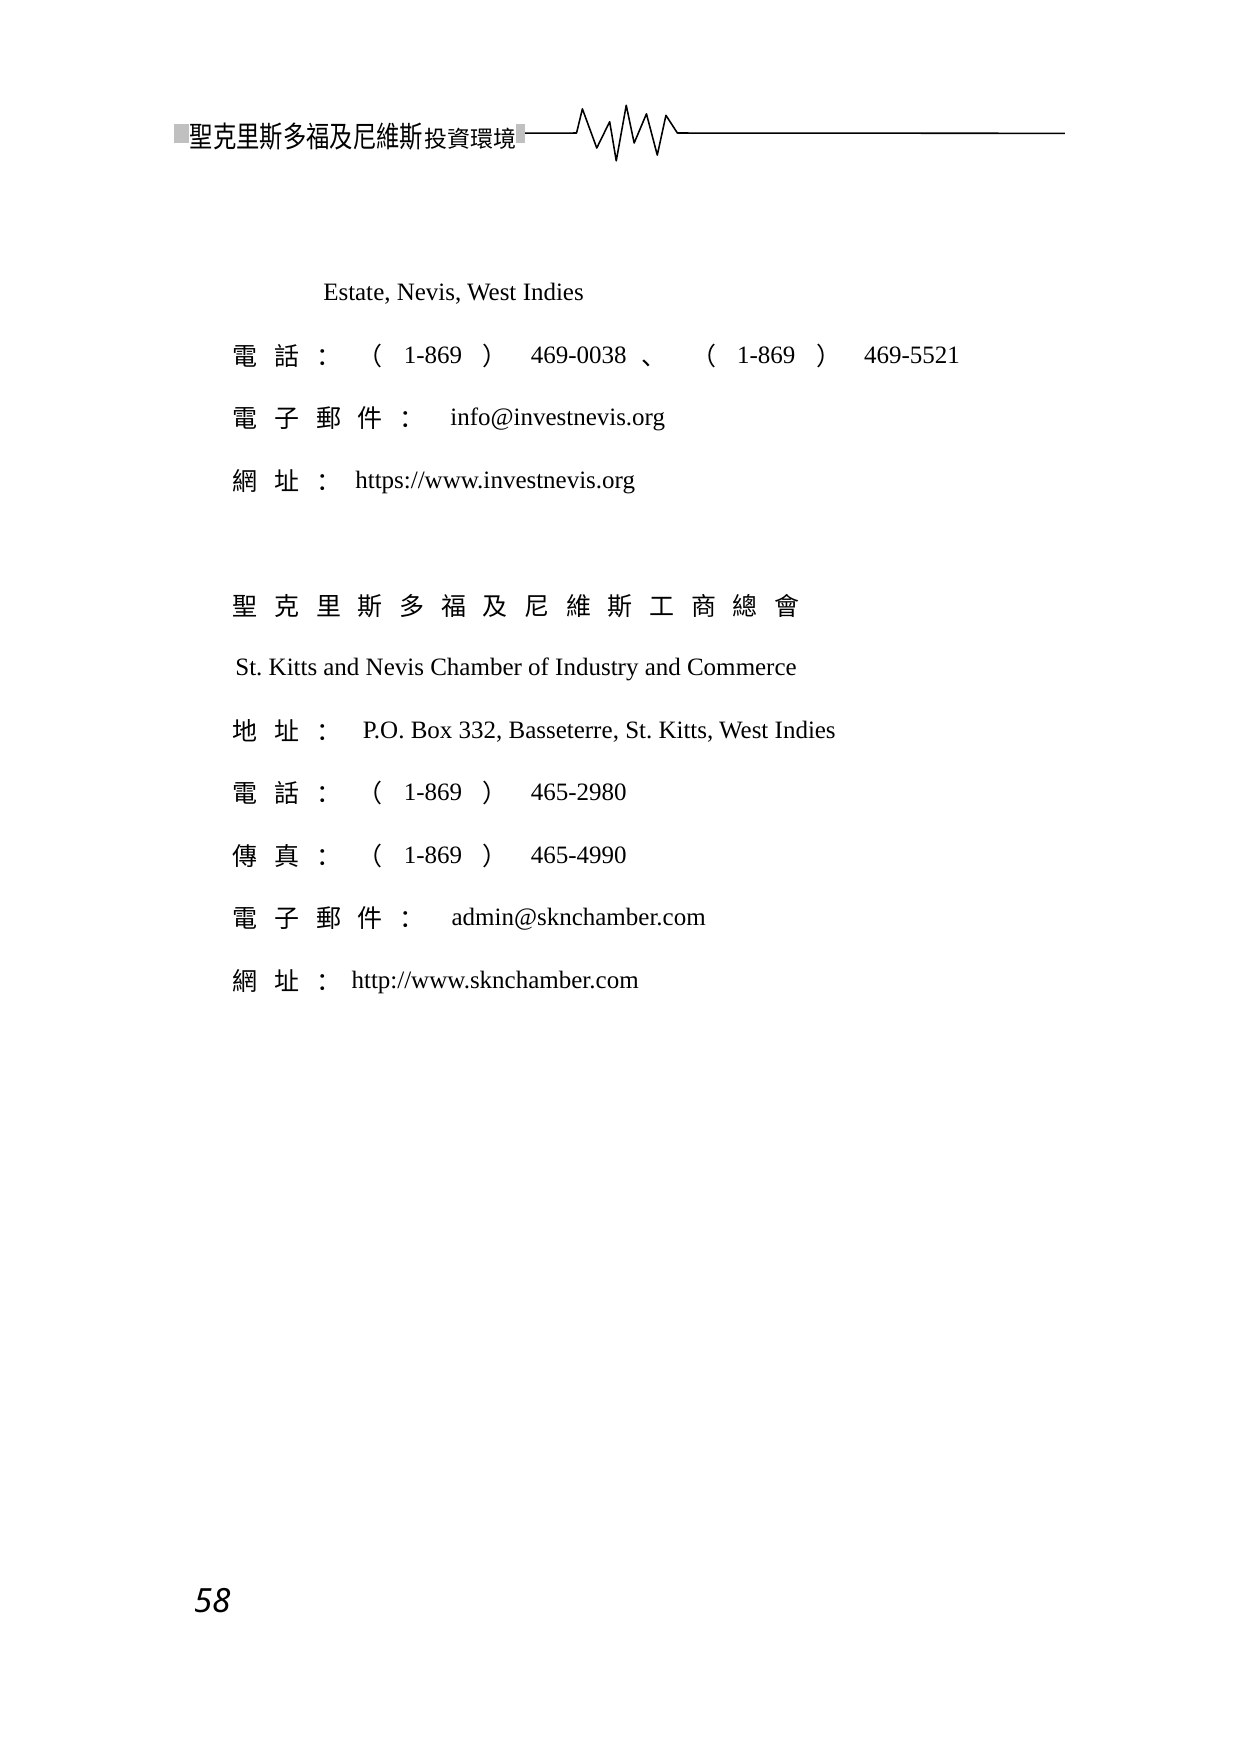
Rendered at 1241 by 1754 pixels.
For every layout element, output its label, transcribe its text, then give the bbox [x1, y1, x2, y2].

text 電子郵件：admin@sknchamber.com [207, 875, 1058, 938]
text 電子郵件：info@investnevis.org [207, 375, 1058, 438]
text St. Kitts and Nevis Chamber of Industry and Commerce [207, 625, 1058, 688]
text 網址：https://www.investnevis.org [207, 438, 1058, 500]
text 地址：P.O. Box 332, Basseterre, St. Kitts, West Indies [207, 688, 1058, 750]
text 電話：（1-869）465-2980 [207, 750, 1058, 813]
text 網址：http://www.sknchamber.com [207, 938, 1058, 1000]
text 聖克里斯多福及尼維斯工商總會 [207, 563, 1058, 625]
text 電話：（1-869）469-0038、（1-869）469-5521 [207, 313, 1058, 375]
text Estate, Nevis, West Indies [207, 250, 1058, 313]
text 傳真：（1-869）465-4990 [207, 813, 1058, 875]
